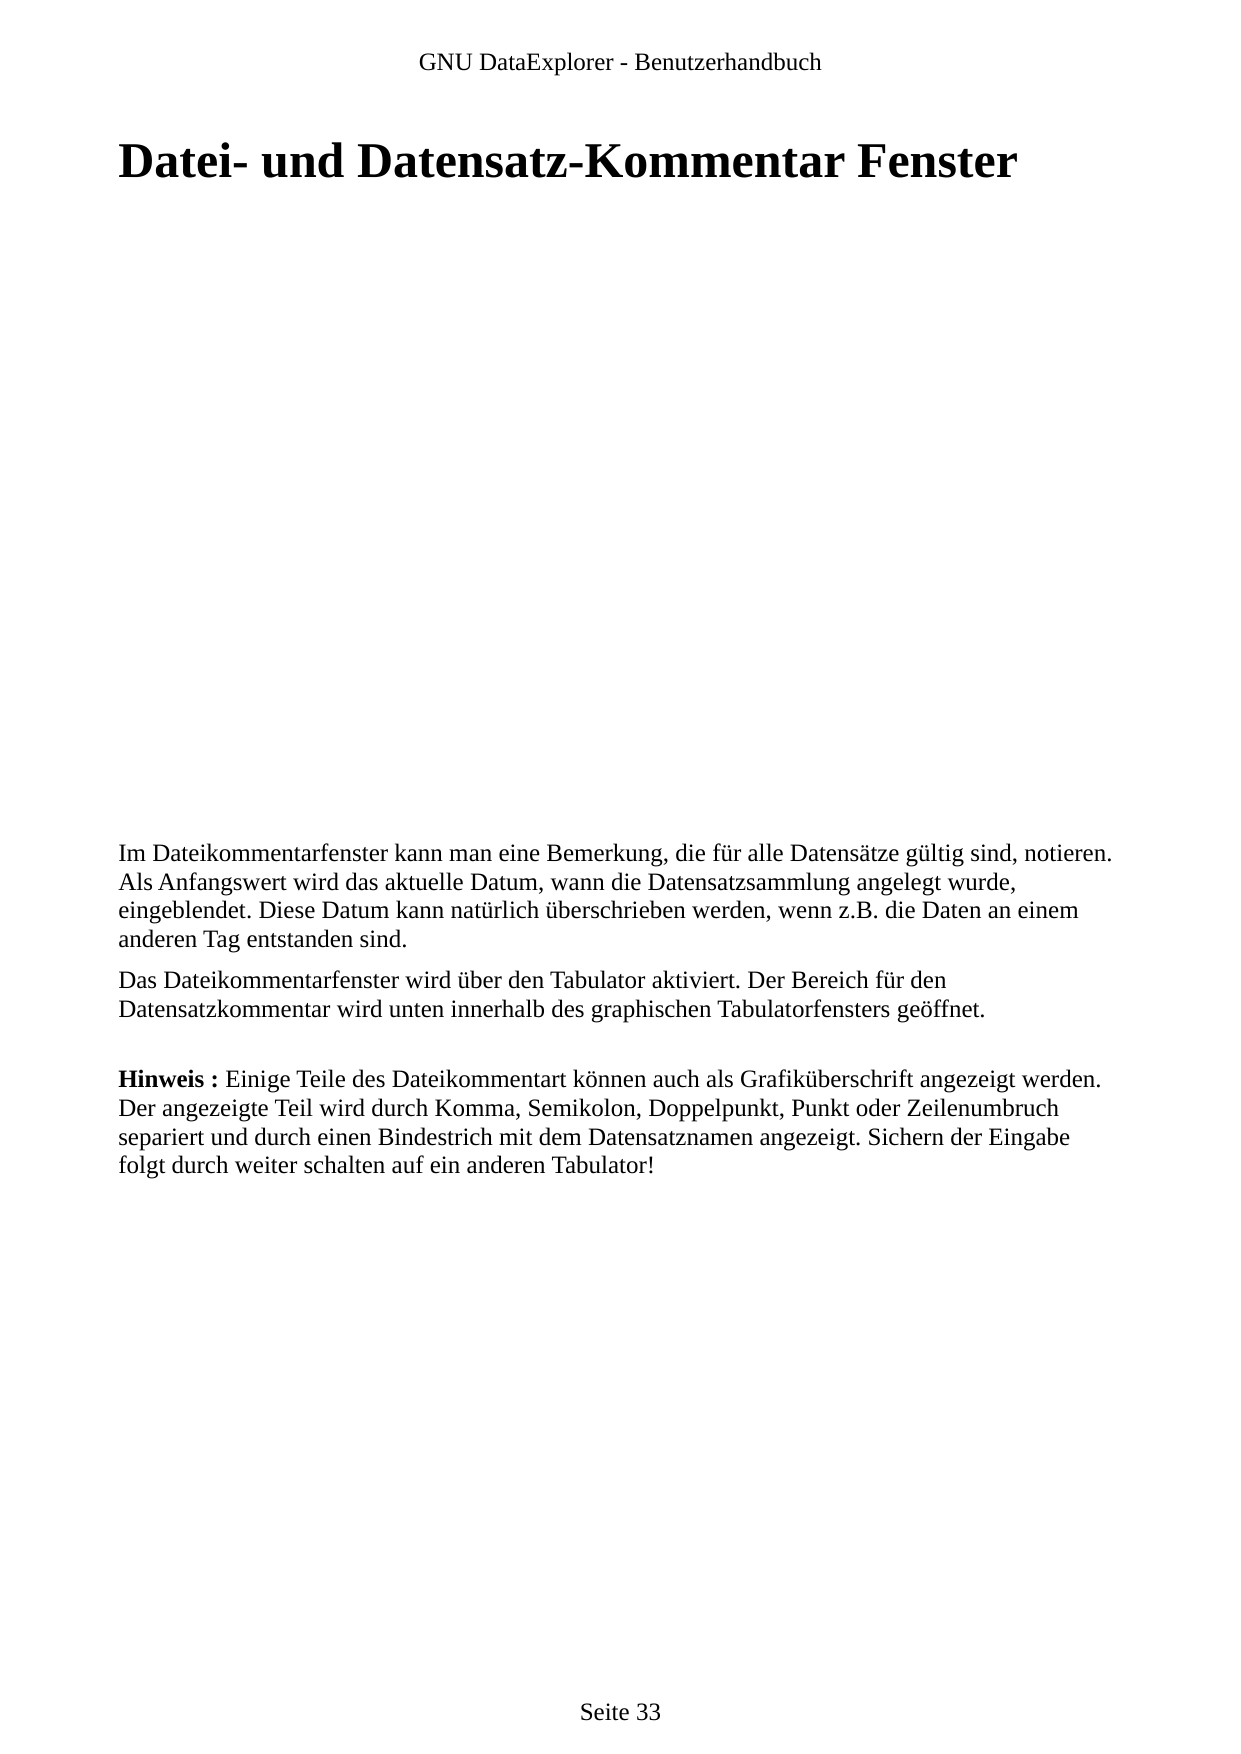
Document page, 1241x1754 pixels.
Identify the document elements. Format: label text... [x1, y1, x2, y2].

text Im Dateikommentarfenster kann man eine Bemerkung, die für alle Datensätze gültig sind, notieren. Als Anfangswert wird das aktuelle Datum, wann die Datensatzsammlung angelegt wurde, eingeblendet. Diese Datum kann natürlich überschrieben werden, wenn z.B. die Daten an einem anderen Tag entstanden sind. [118, 838, 1122, 953]
subtitle Datei- und Datensatz-Kommentar Fenster [118, 131, 1122, 189]
text Hinweis : Einige Teile des Dateikommentart können auch als Grafiküberschrift angezeigt werden. Der angezeigte Teil wird durch Komma, Semikolon, Doppelpunkt, Punkt oder Zeilenumbruch separiert und durch einen Bindestrich mit dem Datensatznamen angezeigt. Sichern der Eingabe folgt durch weiter schalten auf ein anderen Tabulator! [118, 1036, 1122, 1179]
text Das Dateikommentarfenster wird über den Tabulator aktiviert. Der Bereich für den Datensatzkommentar wird unten innerhalb des graphischen Tabulatorfensters geöffnet. [118, 966, 1122, 1023]
